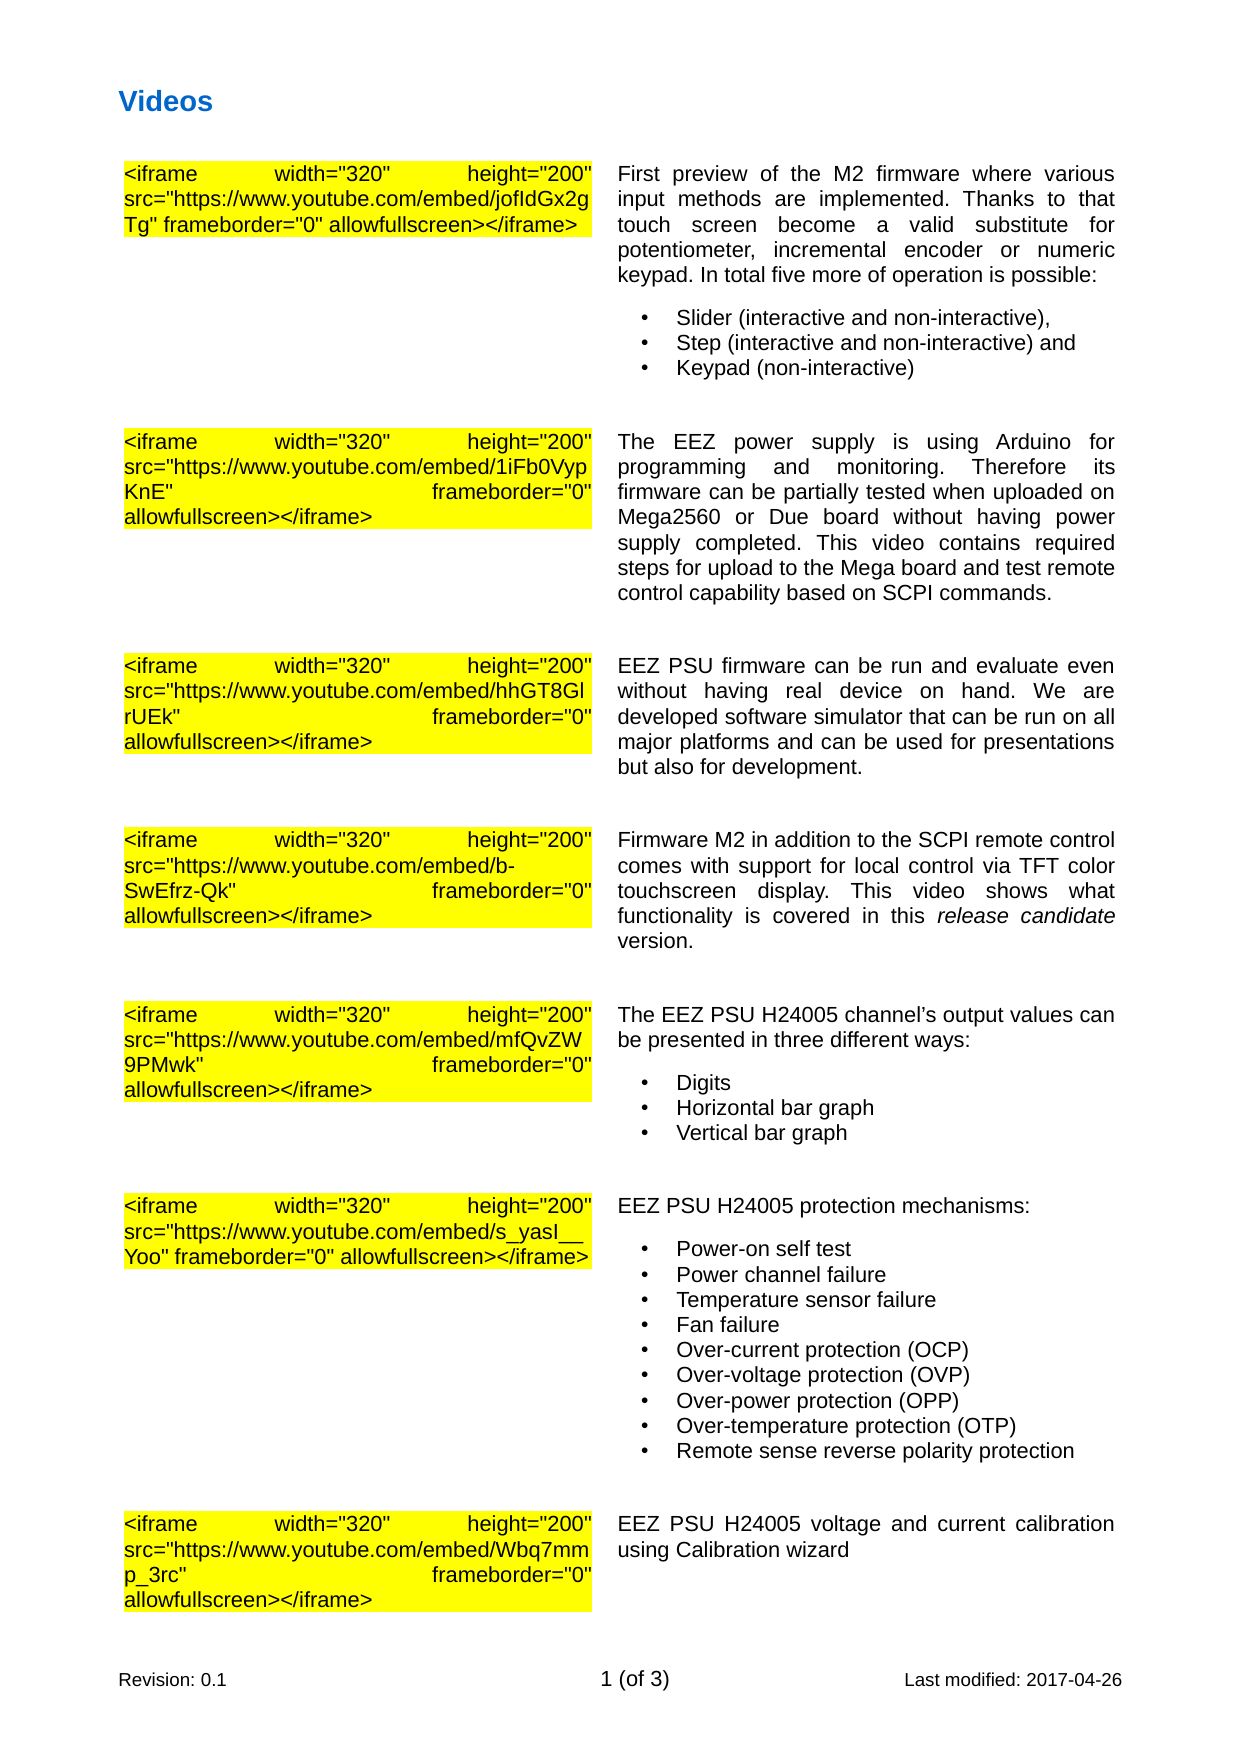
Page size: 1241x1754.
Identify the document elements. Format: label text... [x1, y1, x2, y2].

table_cell [118, 785, 597, 822]
table_cell <iframe width="320" height="200" src="https://www.youtube.com/embed/s_yasI__Yoo" frameborder="0" allowfullscreen></iframe> [118, 1188, 597, 1469]
table_cell [118, 611, 597, 647]
table_cell [598, 1151, 611, 1188]
table_cell <iframe width="320" height="200" src="https://www.youtube.com/embed/1iFb0VypKnE" frameborder="0" allowfullscreen></iframe> [118, 423, 597, 611]
table_cell [118, 1469, 597, 1506]
table_cell [611, 386, 1121, 423]
table_header <iframe width="320" height="200" src="https://www.youtube.com/embed/jofIdGx2gTg" frameborder="0" allowfullscreen></iframe> [118, 155, 597, 386]
table_cell <iframe width="320" height="200" src="https://www.youtube.com/embed/mfQvZW9PMwk" frameborder="0" allowfullscreen></iframe> [118, 996, 597, 1151]
table_cell [598, 423, 611, 611]
table_cell [598, 1188, 611, 1469]
table_cell [118, 1151, 597, 1188]
table_cell [598, 1469, 611, 1506]
table_cell [118, 959, 597, 996]
table_cell [611, 959, 1121, 996]
table_cell <iframe width="320" height="200" src="https://www.youtube.com/embed/hhGT8GlrUEk" frameborder="0" allowfullscreen></iframe> [118, 648, 597, 785]
table_cell <iframe width="320" height="200" src="https://www.youtube.com/embed/Wbq7mmp_3rc" frameborder="0" allowfullscreen></iframe> [118, 1506, 597, 1618]
table_cell EEZ PSU firmware can be run and evaluate even without having real device on hand. We are developed software simulator that can be run on all major platforms and can be used for presentations but also for development. [611, 648, 1121, 785]
table_cell [611, 611, 1121, 647]
table_cell Firmware M2 in addition to the SCPI remote control comes with support for local control via TFT color touchscreen display. This video shows what functionality is covered in this release candidate version. [611, 822, 1121, 959]
table_cell [611, 1469, 1121, 1506]
subtitle Videos [118, 84, 1122, 118]
table_cell [118, 386, 597, 423]
table_cell [598, 996, 611, 1151]
table_cell [598, 1506, 611, 1618]
table_cell [611, 1151, 1121, 1188]
table_cell [598, 648, 611, 785]
table_cell [598, 785, 611, 822]
table_cell [598, 611, 611, 647]
table_cell The EEZ PSU H24005 channel’s output values can be presented in three different ways: Digits Horizontal bar graph Vertical bar graph [611, 996, 1121, 1151]
table_cell [598, 386, 611, 423]
table_cell EEZ PSU H24005 voltage and current calibration using Calibration wizard [611, 1506, 1121, 1618]
table_cell [598, 822, 611, 959]
table_cell The EEZ power supply is using Arduino for programming and monitoring. Therefore its firmware can be partially tested when uploaded on Mega2560 or Due board without having power supply completed. This video contains required steps for upload to the Mega board and test remote control capability based on SCPI commands. [611, 423, 1121, 611]
table_cell EEZ PSU H24005 protection mechanisms: Power-on self test Power channel failure Temperature sensor failure Fan failure Over-current protection (OCP) Over-voltage protection (OVP) Over-power protection (OPP) Over-temperature protection (OTP) Remote sense reverse polarity protection [611, 1188, 1121, 1469]
table_cell <iframe width="320" height="200" src="https://www.youtube.com/embed/b-SwEfrz-Qk" frameborder="0" allowfullscreen></iframe> [118, 822, 597, 959]
table_header First preview of the M2 firmware where various input methods are implemented. Thanks to that touch screen become a valid substitute for potentiometer, incremental encoder or numeric keypad. In total five more of operation is possible: Slider (interactive and non-interactive), Step (interactive and non-interactive) and Keypad (non-interactive) [611, 155, 1121, 386]
table_header [598, 155, 611, 386]
table_cell [598, 959, 611, 996]
table_cell [611, 785, 1121, 822]
